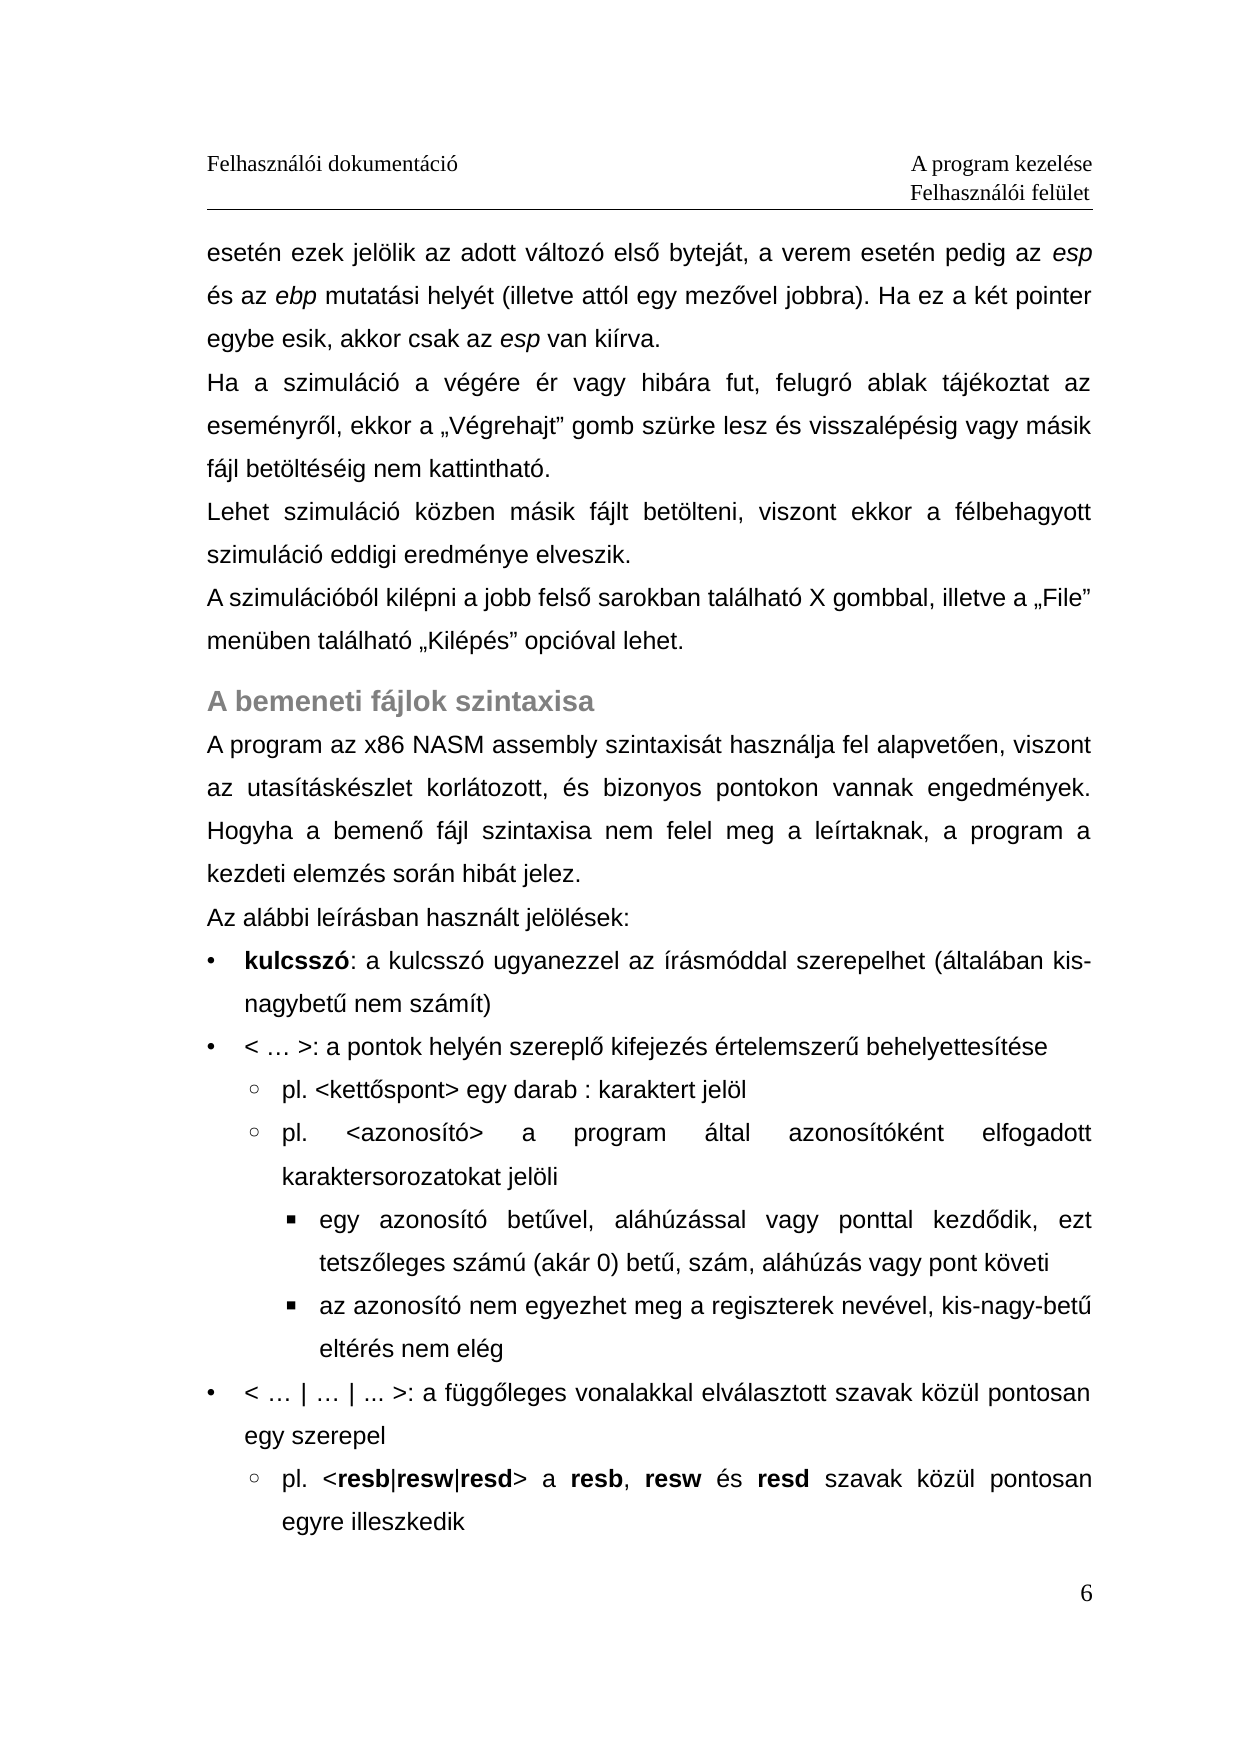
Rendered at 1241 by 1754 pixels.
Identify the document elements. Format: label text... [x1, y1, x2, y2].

list kulcsszó: a kulcsszó ugyanezzel az írásmóddal szerepelhet (általában kis-nagybetű nem számít) [207, 946, 1093, 1018]
list < … >: a pontok helyén szereplő kifejezés értelemszerű behelyettesítése [207, 1032, 1093, 1061]
list az azonosító nem egyezhet meg a regiszterek nevével, kis-nagy-betű eltérés nem elég [282, 1291, 1093, 1363]
list pl. <resb|resw|resd> a resb, resw és resd szavak közül pontosan egyre illeszkedik [244, 1464, 1093, 1536]
text Lehet szimuláció közben másik fájlt betölteni, viszont ekkor a félbehagyott szimuláció eddigi eredménye elveszik. [207, 497, 1093, 569]
list < … | … | ... >: a függőleges vonalakkal elválasztott szavak közül pontosan egy szerepel [207, 1377, 1093, 1449]
list pl. <kettőspont> egy darab : karaktert jelöl [244, 1075, 1093, 1104]
text A program az x86 NASM assembly szintaxisát használja fel alapvetően, viszont az utasításkészlet korlátozott, és bizonyos pontokon vannak engedmények. Hogyha a bemenő fájl szintaxisa nem felel meg a leírtaknak, a program a kezdeti elemzés során hibát jelez. [207, 730, 1093, 888]
text A szimulációból kilépni a jobb felső sarokban található X gombbal, illetve a „File” menüben található „Kilépés” opcióval lehet. [207, 583, 1093, 655]
list egy azonosító betűvel, aláhúzással vagy ponttal kezdődik, ezt tetszőleges számú (akár 0) betű, szám, aláhúzás vagy pont követi [282, 1205, 1093, 1277]
text Ha a szimuláció a végére ér vagy hibára fut, felugró ablak tájékoztat az eseményről, ekkor a „Végrehajt” gomb szürke lesz és visszalépésig vagy másik fájl betöltéséig nem kattintható. [207, 367, 1093, 482]
list pl. <azonosító> a program által azonosítóként elfogadott karaktersorozatokat jelöli [244, 1118, 1093, 1190]
text Az alábbi leírásban használt jelölések: [207, 902, 1093, 931]
subtitle A bemeneti fájlok szintaxisa [207, 684, 1093, 717]
text esetén ezek jelölik az adott változó első byteját, a verem esetén pedig az esp és az ebp mutatási helyét (illetve attól egy mezővel jobbra). Ha ez a két pointer egybe esik, akkor csak az esp van kiírva. [207, 238, 1093, 353]
